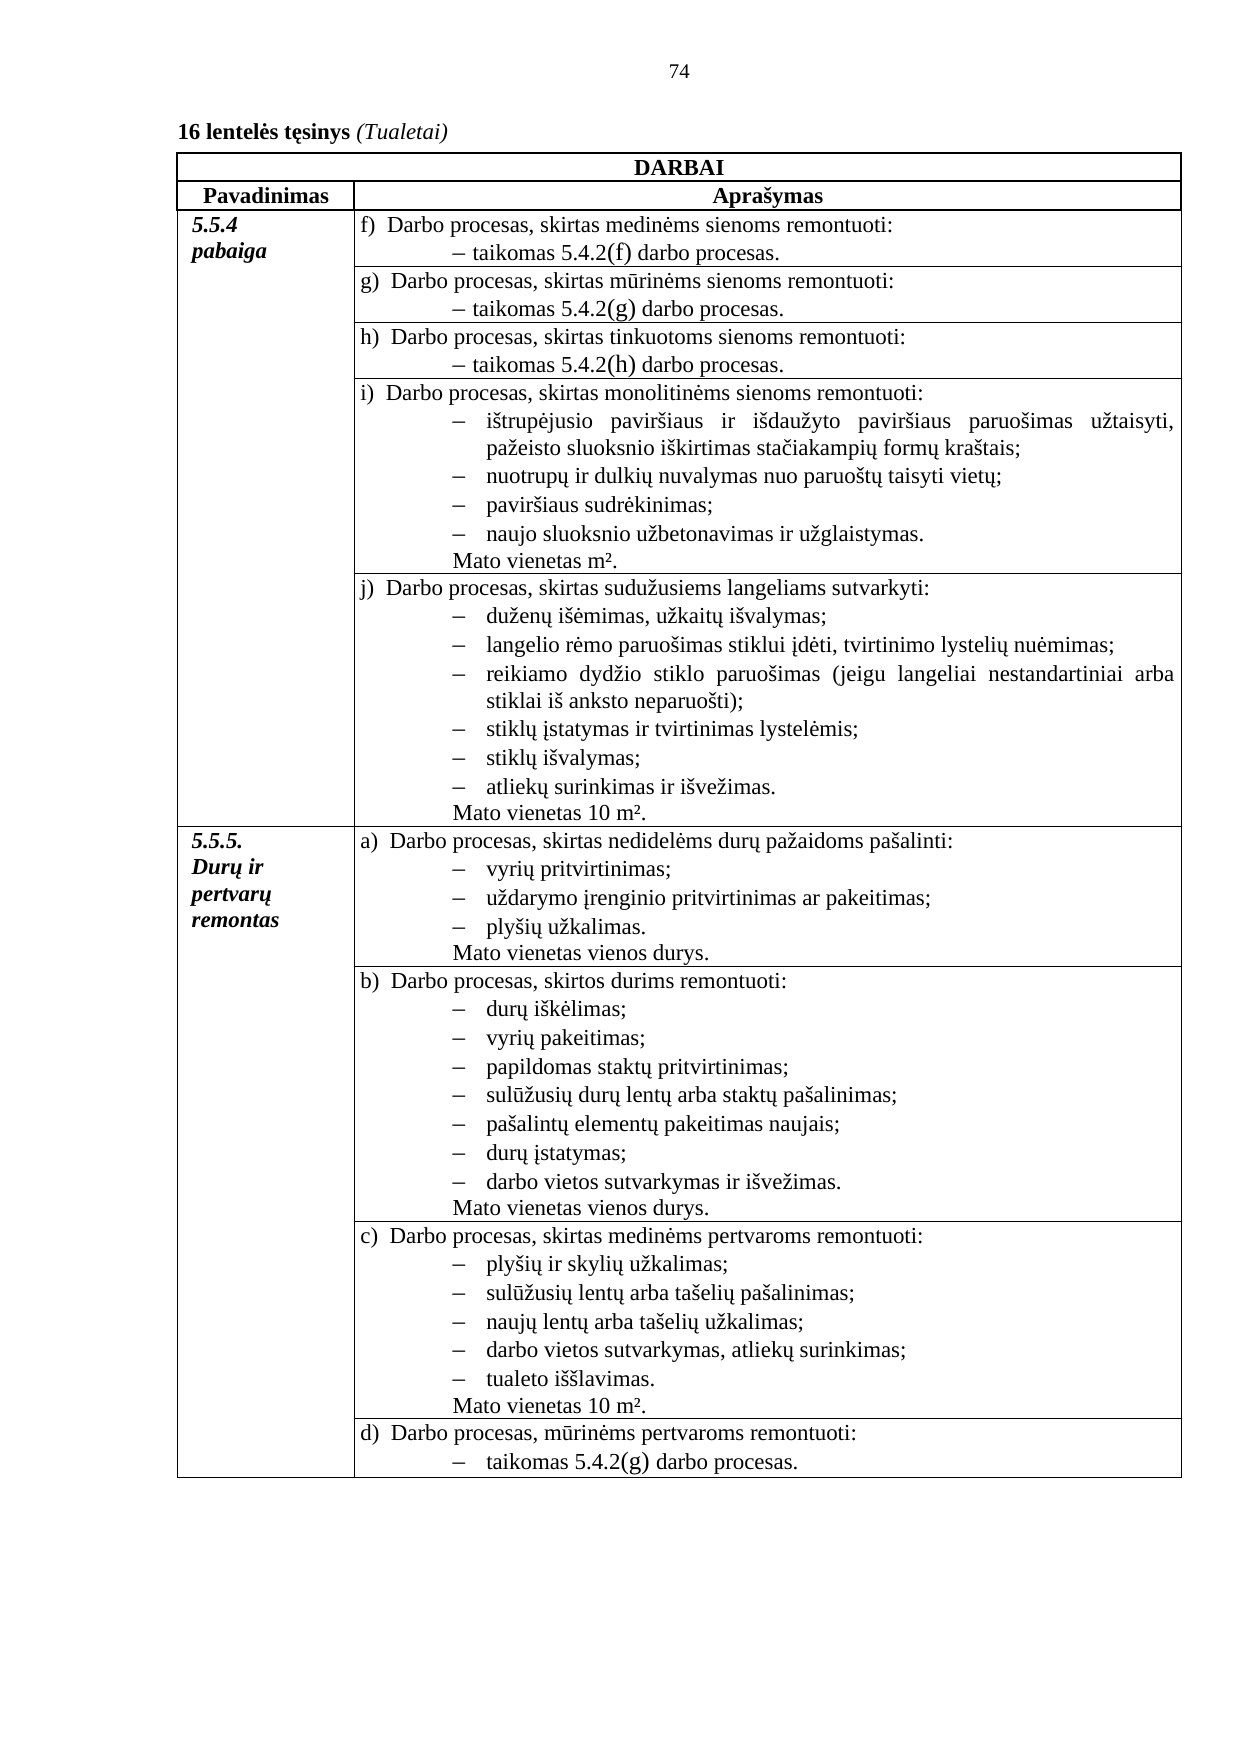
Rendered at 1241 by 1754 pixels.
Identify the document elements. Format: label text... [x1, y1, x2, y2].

table_cell f) Darbo procesas, skirtas medinėms sienoms remontuoti: – taikomas 5.4.2(f) darbo procesas. [355, 211, 1181, 266]
table_cell 5.5.5. Durų ir pertvarų remontas [178, 827, 354, 1477]
table_cell 5.5.4 pabaiga [178, 211, 354, 826]
table_cell g) Darbo procesas, skirtas mūrinėms sienoms remontuoti: – taikomas 5.4.2(g) darbo procesas. [355, 267, 1181, 322]
text 16 lentelės tęsinys (Tualetai) [177, 118, 1181, 144]
table_cell h) Darbo procesas, skirtas tinkuotoms sienoms remontuoti: – taikomas 5.4.2(h) darbo procesas. [355, 323, 1181, 378]
table_cell i) Darbo procesas, skirtas monolitinėms sienoms remontuoti: – ištrupėjusio paviršiaus ir išdaužyto paviršiaus paruošimas užtaisyti, pažeisto sluoksnio iškirtimas stačiakampių formų kraštais; – nuotrupų ir dulkių nuvalymas nuo paruoštų taisyti vietų; – paviršiaus sudrėkinimas; – naujo sluoksnio užbetonavimas ir užglaistymas. Mato vienetas m². [355, 379, 1181, 573]
table_cell a) Darbo procesas, skirtas nedidelėms durų pažaidoms pašalinti: – vyrių pritvirtinimas; – uždarymo įrenginio pritvirtinimas ar pakeitimas; – plyšių užkalimas. Mato vienetas vienos durys. [355, 827, 1181, 966]
table_cell j) Darbo procesas, skirtas sudužusiems langeliams sutvarkyti: – duženų išėmimas, užkaitų išvalymas; – langelio rėmo paruošimas stiklui įdėti, tvirtinimo lystelių nuėmimas; – reikiamo dydžio stiklo paruošimas (jeigu langeliai nestandartiniai arba stiklai iš anksto neparuošti); – stiklų įstatymas ir tvirtinimas lystelėmis; – stiklų išvalymas; – atliekų surinkimas ir išvežimas. Mato vienetas 10 m². [355, 574, 1181, 826]
table_header DARBAI [178, 154, 1180, 180]
table_cell Pavadinimas [178, 182, 353, 209]
table_cell d) Darbo procesas, mūrinėms pertvaroms remontuoti: – taikomas 5.4.2(g) darbo procesas. [355, 1419, 1181, 1477]
table_cell Aprašymas [355, 182, 1180, 209]
table_cell c) Darbo procesas, skirtas medinėms pertvaroms remontuoti: – plyšių ir skylių užkalimas; – sulūžusių lentų arba tašelių pašalinimas; – naujų lentų arba tašelių užkalimas; – darbo vietos sutvarkymas, atliekų surinkimas; – tualeto iššlavimas. Mato vienetas 10 m². [355, 1222, 1181, 1418]
table_cell b) Darbo procesas, skirtos durims remontuoti: – durų iškėlimas; – vyrių pakeitimas; – papildomas staktų pritvirtinimas; – sulūžusių durų lentų arba staktų pašalinimas; – pašalintų elementų pakeitimas naujais; – durų įstatymas; – darbo vietos sutvarkymas ir išvežimas. Mato vienetas vienos durys. [355, 967, 1181, 1221]
